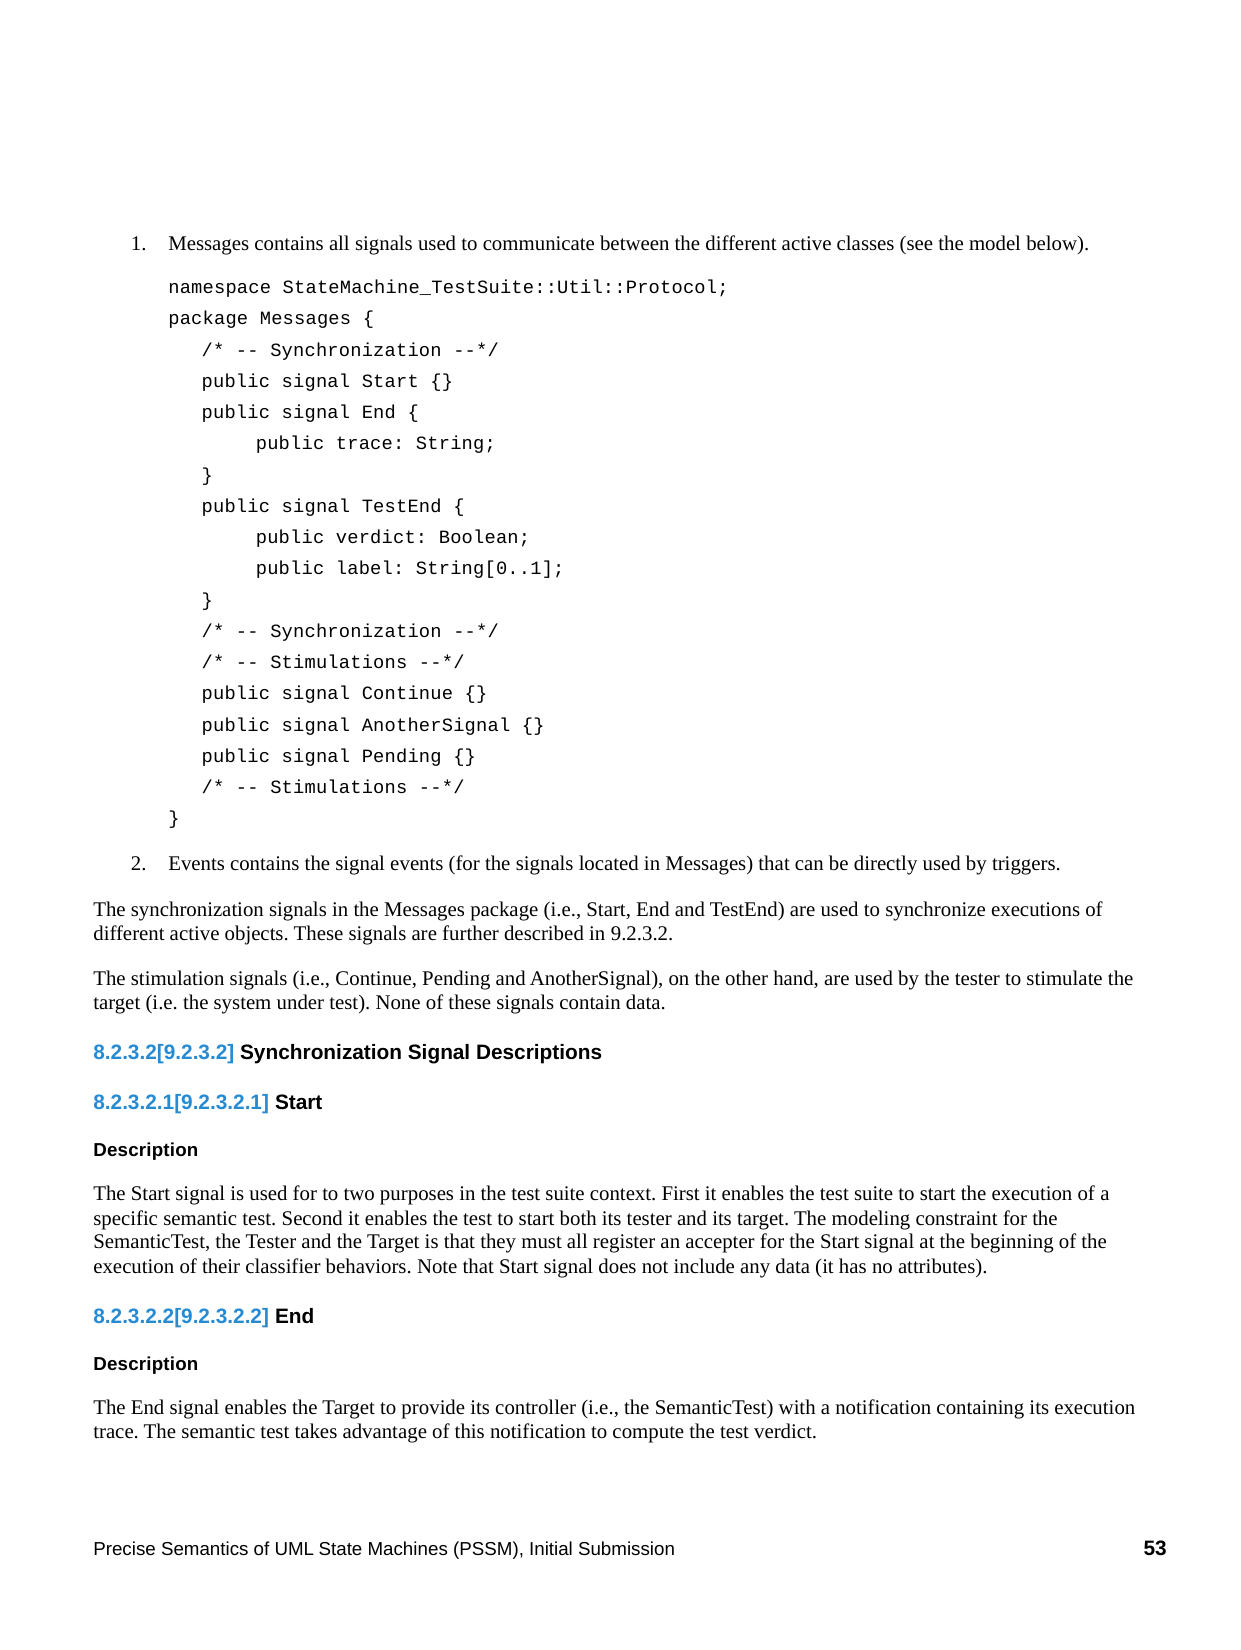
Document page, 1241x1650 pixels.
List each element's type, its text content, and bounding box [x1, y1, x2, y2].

text /* -- Stimulations --*/ [168, 776, 1164, 799]
list Messages contains all signals used to communicate between the different active classes (see the model below). [131, 231, 1164, 255]
text public signal TestEnd { [168, 495, 1164, 518]
text } [168, 464, 1164, 487]
subtitle Start [93, 1089, 1164, 1114]
text namespace StateMachine_TestSuite::Util::Protocol; [168, 276, 1164, 299]
text public signal Continue {} [168, 682, 1164, 705]
text package Messages { [168, 307, 1164, 330]
text public trace: String; [168, 432, 1164, 455]
text /* -- Synchronization --*/ [168, 339, 1164, 362]
text /* -- Stimulations --*/ [168, 651, 1164, 674]
list Events contains the signal events (for the signals located in Messages) that can be directly used by triggers. [131, 851, 1164, 875]
text } [168, 807, 1164, 830]
subtitle Description [93, 1139, 1164, 1160]
subtitle Synchronization Signal Descriptions [93, 1039, 1164, 1064]
text } [168, 589, 1164, 612]
text The End signal enables the Target to provide its controller (i.e., the SemanticTest) with a notification containing its execution trace. The semantic test takes advantage of this notification to compute the test verdict. [93, 1395, 1164, 1443]
subtitle End [93, 1303, 1164, 1328]
text The stimulation signals (i.e., Continue, Pending and AnotherSignal), on the other hand, are used by the tester to stimulate the target (i.e. the system under test). None of these signals contain data. [93, 966, 1164, 1014]
subtitle Description [93, 1353, 1164, 1374]
text The synchronization signals in the Messages package (i.e., Start, End and TestEnd) are used to synchronize executions of different active objects. These signals are further described in 9.2.3.2. [93, 896, 1164, 944]
text public signal Pending {} [168, 745, 1164, 768]
text The Start signal is used for to two purposes in the test suite context. First it enables the test suite to start the execution of a specific semantic test. Second it enables the test to start both its tester and its target. The modeling constraint for the SemanticTest, the Tester and the Target is that they must all register an accepter for the Start signal at the beginning of the execution of their classifier behaviors. Note that Start signal does not include any data (it has no attributes). [93, 1181, 1164, 1278]
text public verdict: Boolean; [168, 526, 1164, 549]
text public signal Start {} [168, 370, 1164, 393]
text public label: String[0..1]; [168, 557, 1164, 580]
text public signal AnotherSignal {} [168, 714, 1164, 737]
text public signal End { [168, 401, 1164, 424]
text /* -- Synchronization --*/ [168, 620, 1164, 643]
